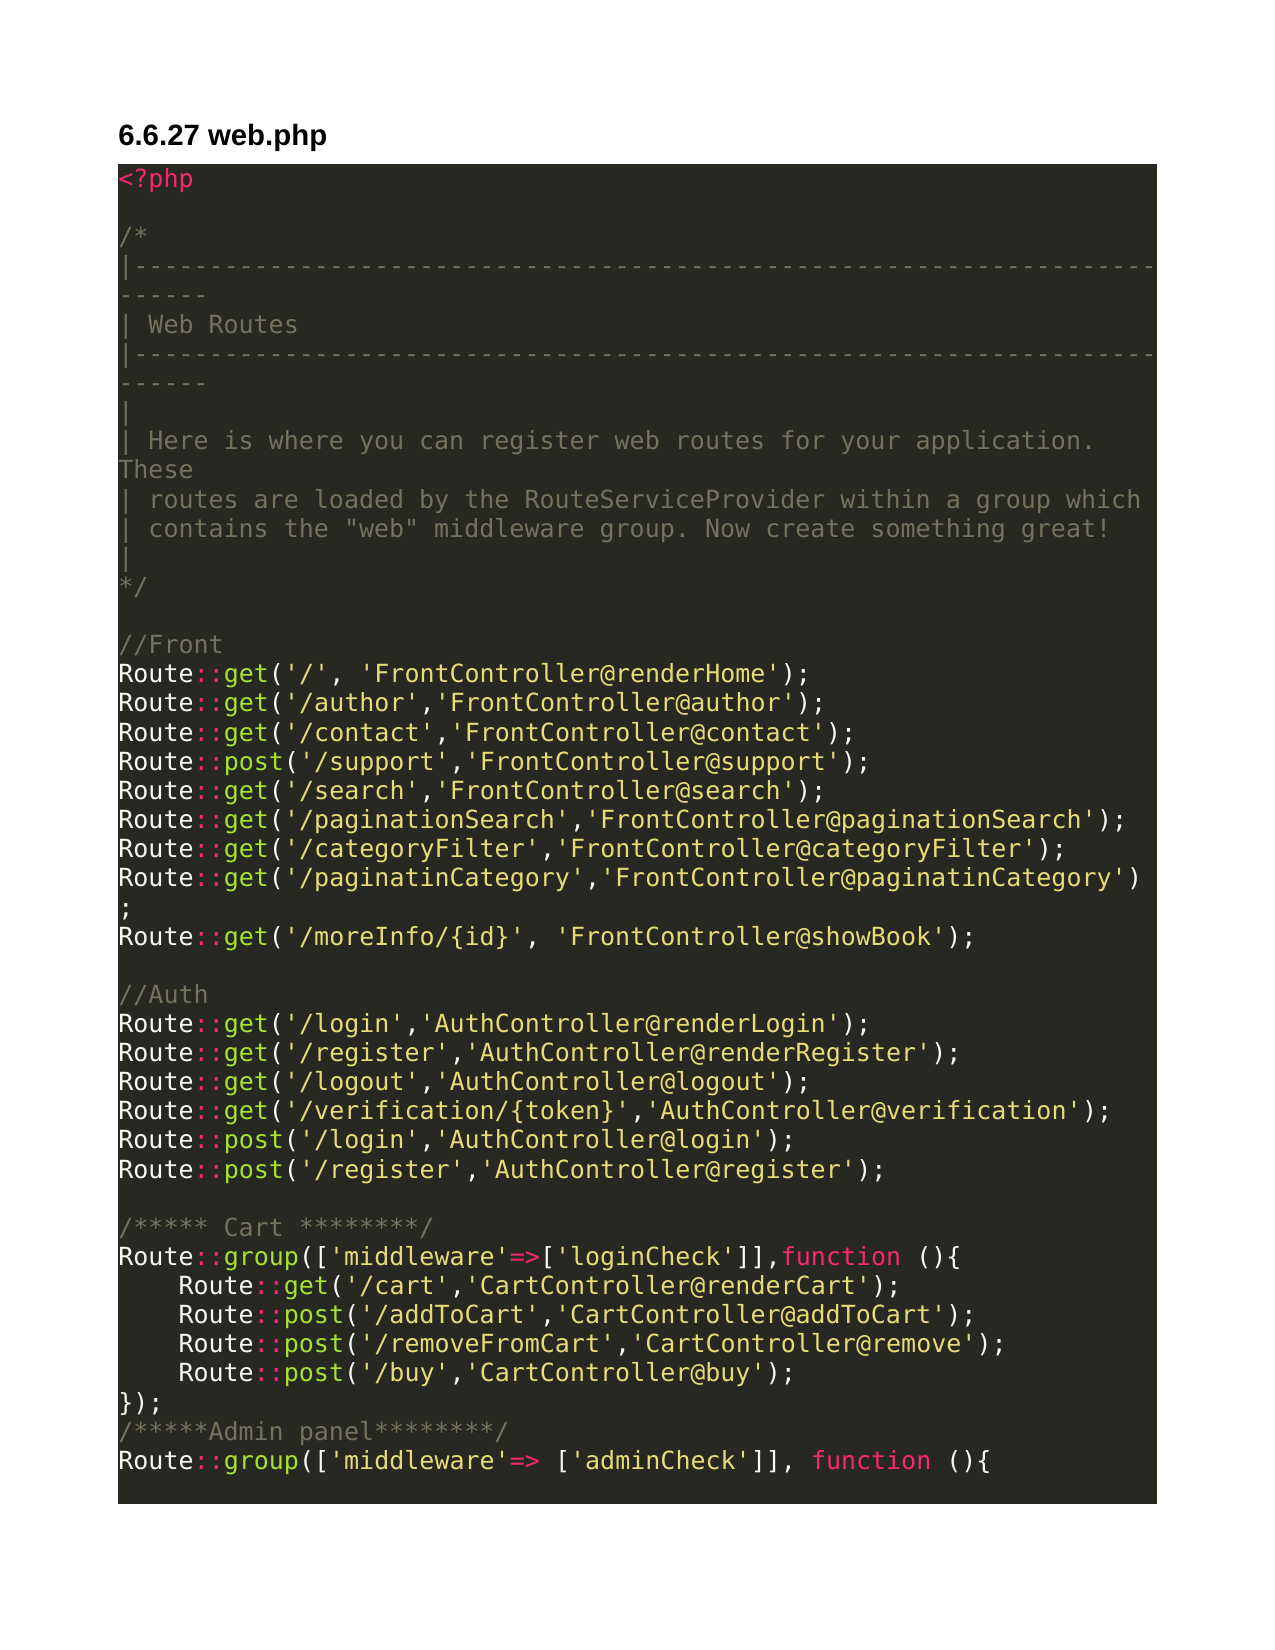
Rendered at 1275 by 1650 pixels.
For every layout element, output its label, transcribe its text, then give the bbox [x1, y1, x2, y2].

text <?php /* |-------------------------------------------------------------------------- | Web Routes |-------------------------------------------------------------------------- | | Here is where you can register web routes for your application. These | routes are loaded by the RouteServiceProvider within a group which | contains the "web" middleware group. Now create something great! | */ //Front Route::get('/', 'FrontController@renderHome'); Route::get('/author','FrontController@author'); Route::get('/contact','FrontController@contact'); Route::post('/support','FrontController@support'); Route::get('/search','FrontController@search'); Route::get('/paginationSearch','FrontController@paginationSearch'); Route::get('/categoryFilter','FrontController@categoryFilter'); Route::get('/paginatinCategory','FrontController@paginatinCategory'); Route::get('/moreInfo/{id}', 'FrontController@showBook'); //Auth Route::get('/login','AuthController@renderLogin'); Route::get('/register','AuthController@renderRegister'); Route::get('/logout','AuthController@logout'); Route::get('/verification/{token}','AuthController@verification'); Route::post('/login','AuthController@login'); Route::post('/register','AuthController@register'); /***** Cart ********/ Route::group(['middleware'=>['loginCheck']],function (){ Route::get('/cart','CartController@renderCart'); Route::post('/addToCart','CartController@addToCart'); Route::post('/removeFromCart','CartController@remove'); Route::post('/buy','CartController@buy'); }); /*****Admin panel********/ Route::group(['middleware'=> ['adminCheck']], function (){ [118, 164, 1157, 1504]
subtitle 6.6.27 web.php [118, 118, 1157, 152]
